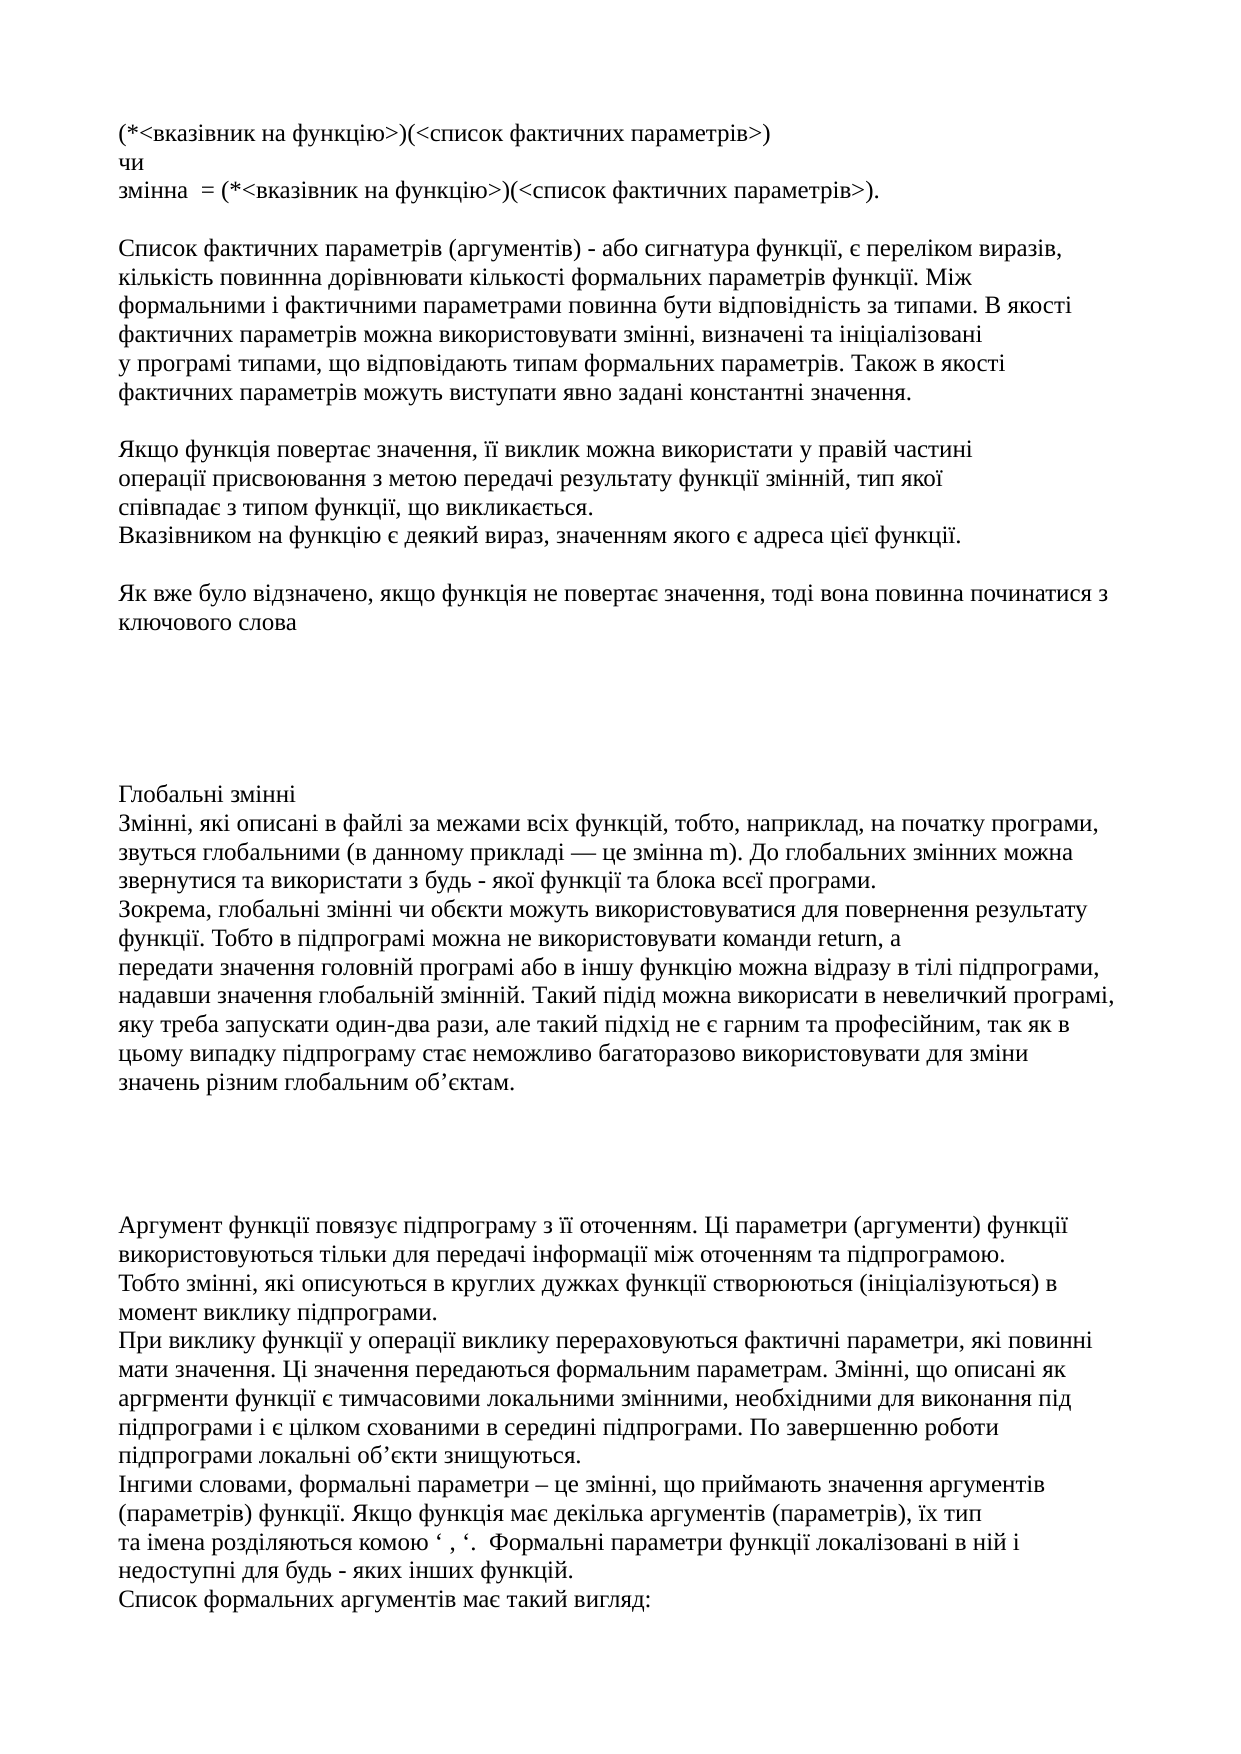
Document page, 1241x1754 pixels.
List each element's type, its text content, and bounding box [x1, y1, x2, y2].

text функції. Тобто в підпрограмі можна не використовувати команди return, а [118, 923, 1122, 952]
text змінна = (*<вказівник на функцію>)(<список фактичних параметрів>). [118, 176, 1122, 204]
text операції присвоювання з метою передачі результату функції змінній, тип якої [118, 463, 1122, 492]
text Інгими словами, формальні параметри – це змінні, що приймають значення аргументів [118, 1469, 1122, 1498]
text Глобальні змінні [118, 779, 1122, 808]
text звуться глобальними (в данному прикладі — це змінна m). До глобальних змінних можна звернутися та використати з будь - якої функції та блока всєї програми. [118, 837, 1122, 894]
text та імена розділяються комою ‘ , ‘. Формальні параметри функції локалізовані в ній і [118, 1527, 1122, 1556]
text Якщо функція повертає значення, її виклик можна використати у правій частині [118, 434, 1122, 463]
text При виклику функції у операції виклику перераховуються фактичні параметри, які повинні мати значення. Ці значення передаються формальним параметрам. Змінні, що описані як аргрменти функції є тимчасовими локальними змінними, необхідними для виконання під підпрограми і є цілком схованими в середині підпрограми. По завершенню роботи підпрограми локальні об’єкти знищуються. [118, 1326, 1122, 1469]
text передати значення головній програмі або в іншу функцію можна відразу в тілі підпрограми, надавши значення глобальній змінній. Такий підід можна викорисати в невеличкий програмі, яку треба запускати один-два рази, але такий підхід не є гарним та професійним, так як в цьому випадку підпрограму стає неможливо багаторазово використовувати для зміни [118, 952, 1122, 1067]
text у програмі типами, що відповідають типам формальних параметрів. Також в якості фактичних параметрів можуть виступати явно задані константні значення. [118, 348, 1122, 406]
text співпадає з типом функції, що викликається. [118, 492, 1122, 521]
text Зокрема, глобальні змінні чи обєкти можуть використовуватися для повернення результату [118, 894, 1122, 923]
text Список фактичних параметрів (аргументів) - або сигнатура функції, є переліком виразів, кількість повиннна дорівнювати кількості формальних параметрів функції. Між формальними і фактичними параметрами повинна бути відповідність за типами. В якості [118, 233, 1122, 319]
text Список формальних аргументів має такий вигляд: [118, 1584, 1122, 1613]
text (*<вказівник на функцію>)(<список фактичних параметрів>) [118, 118, 1122, 147]
text Як вже було відзначено, якщо функція не повертає значення, тоді вона повинна починатися з ключового слова [118, 578, 1122, 636]
text Аргумент функції повязує підпрограму з її оточенням. Ці параметри (аргументи) функції використовуються тільки для передачі інформації між оточенням та підпрограмою. [118, 1211, 1122, 1268]
text недоступні для будь - яких інших функцій. [118, 1556, 1122, 1584]
text фактичних параметрів можна використовувати змінні, визначені та ініціалізовані [118, 319, 1122, 348]
text Тобто змінні, які описуються в круглих дужках функції створюються (ініціалізуються) в момент виклику підпрограми. [118, 1268, 1122, 1326]
text чи [118, 147, 1122, 176]
text (параметрів) функції. Якщо функція має декілька аргументів (параметрів), їх тип [118, 1498, 1122, 1527]
text значень різним глобальним об’єктам. [118, 1067, 1122, 1096]
text Змінні, які описані в файлі за межами всіх функцій, тобто, наприклад, на початку програми, [118, 808, 1122, 837]
text Вказівником на функцію є деякий вираз, значенням якого є адреса цієї функції. [118, 521, 1122, 549]
